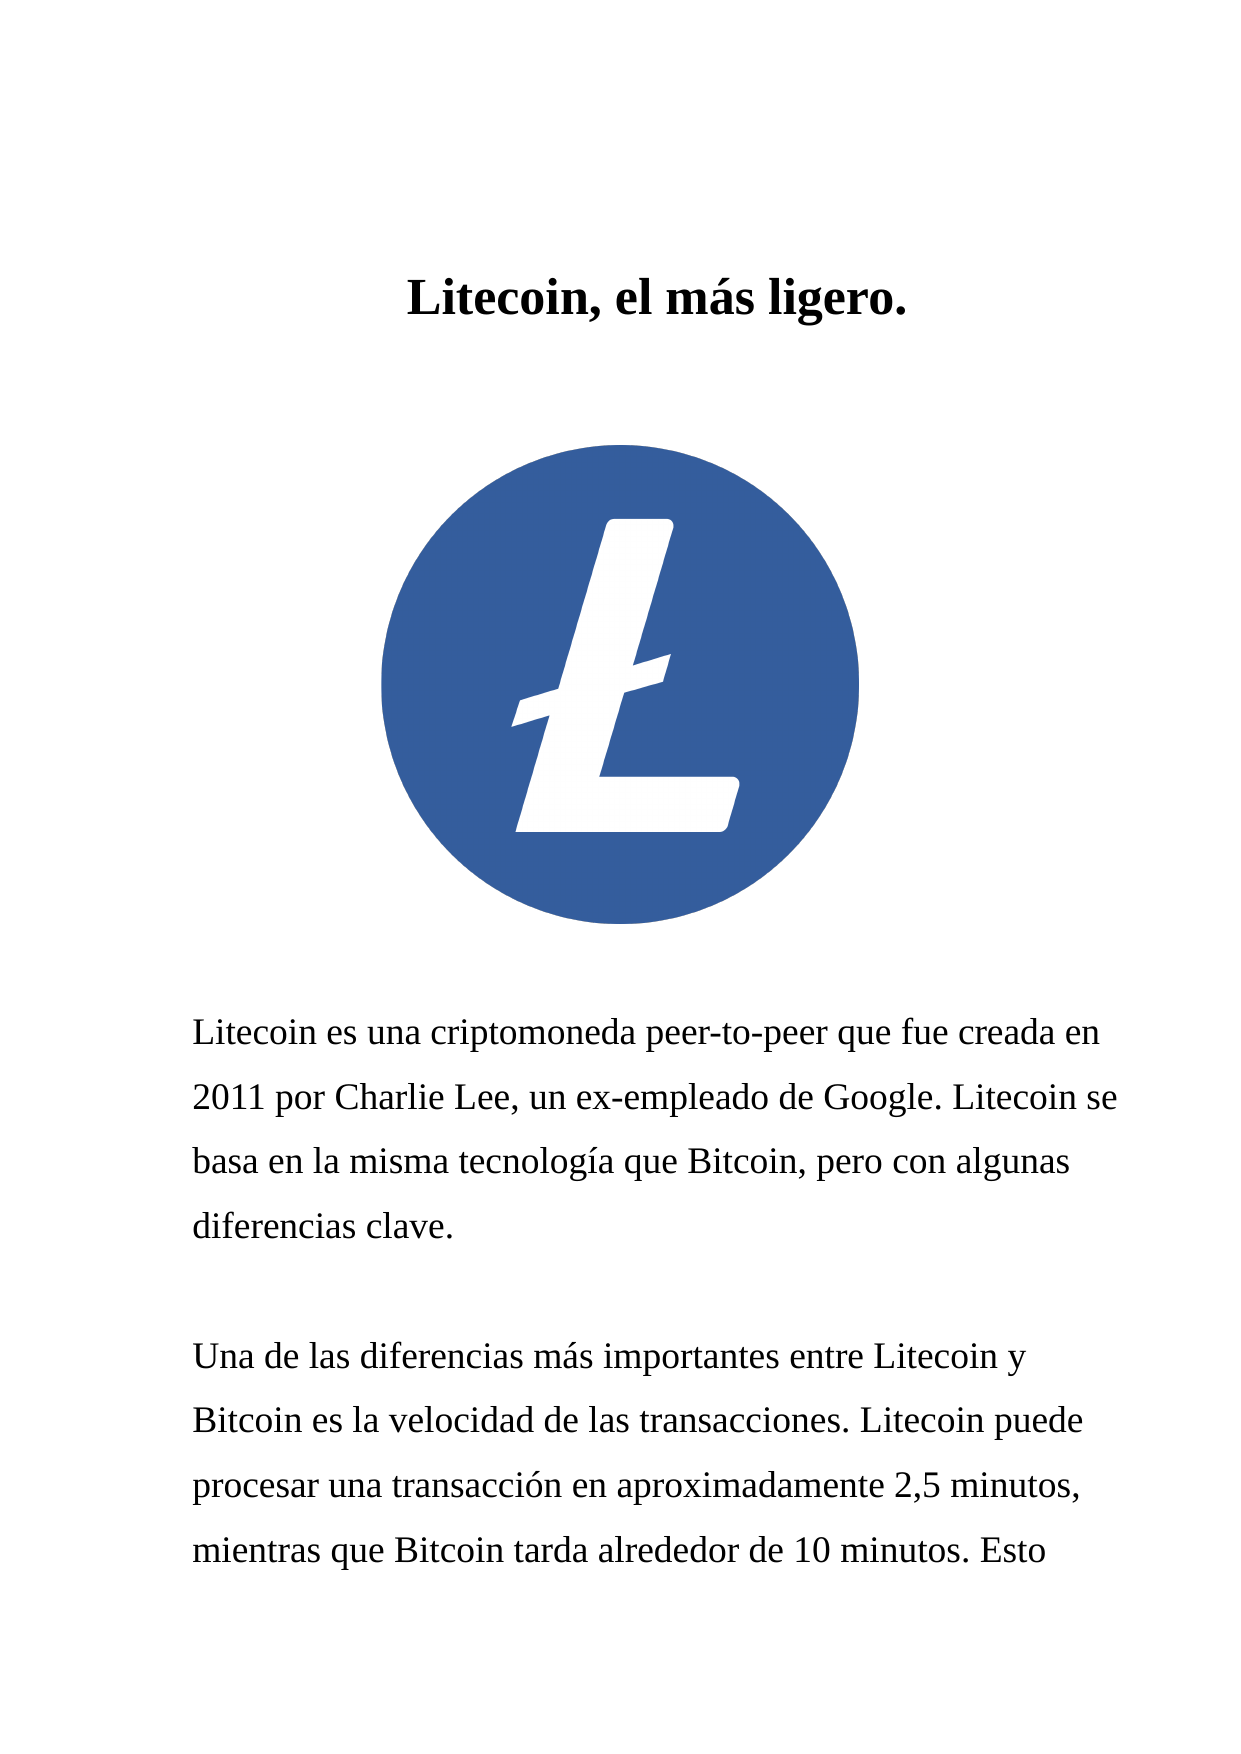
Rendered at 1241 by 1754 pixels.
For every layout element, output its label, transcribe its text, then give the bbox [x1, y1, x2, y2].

text Litecoin es una criptomoneda peer-to-peer que fue creada en 2011 por Charlie Lee, un ex-empleado de Google. Litecoin se basa en la misma tecnología que Bitcoin, pero con algunas diferencias clave. [192, 1009, 1122, 1247]
text Una de las diferencias más importantes entre Litecoin y Bitcoin es la velocidad de las transacciones. Litecoin puede procesar una transacción en aproximadamente 2,5 minutos, mientras que Bitcoin tarda alrededor de 10 minutos. Esto [192, 1333, 1122, 1570]
text Litecoin, el más ligero. [192, 266, 1122, 326]
picture [381, 445, 859, 924]
